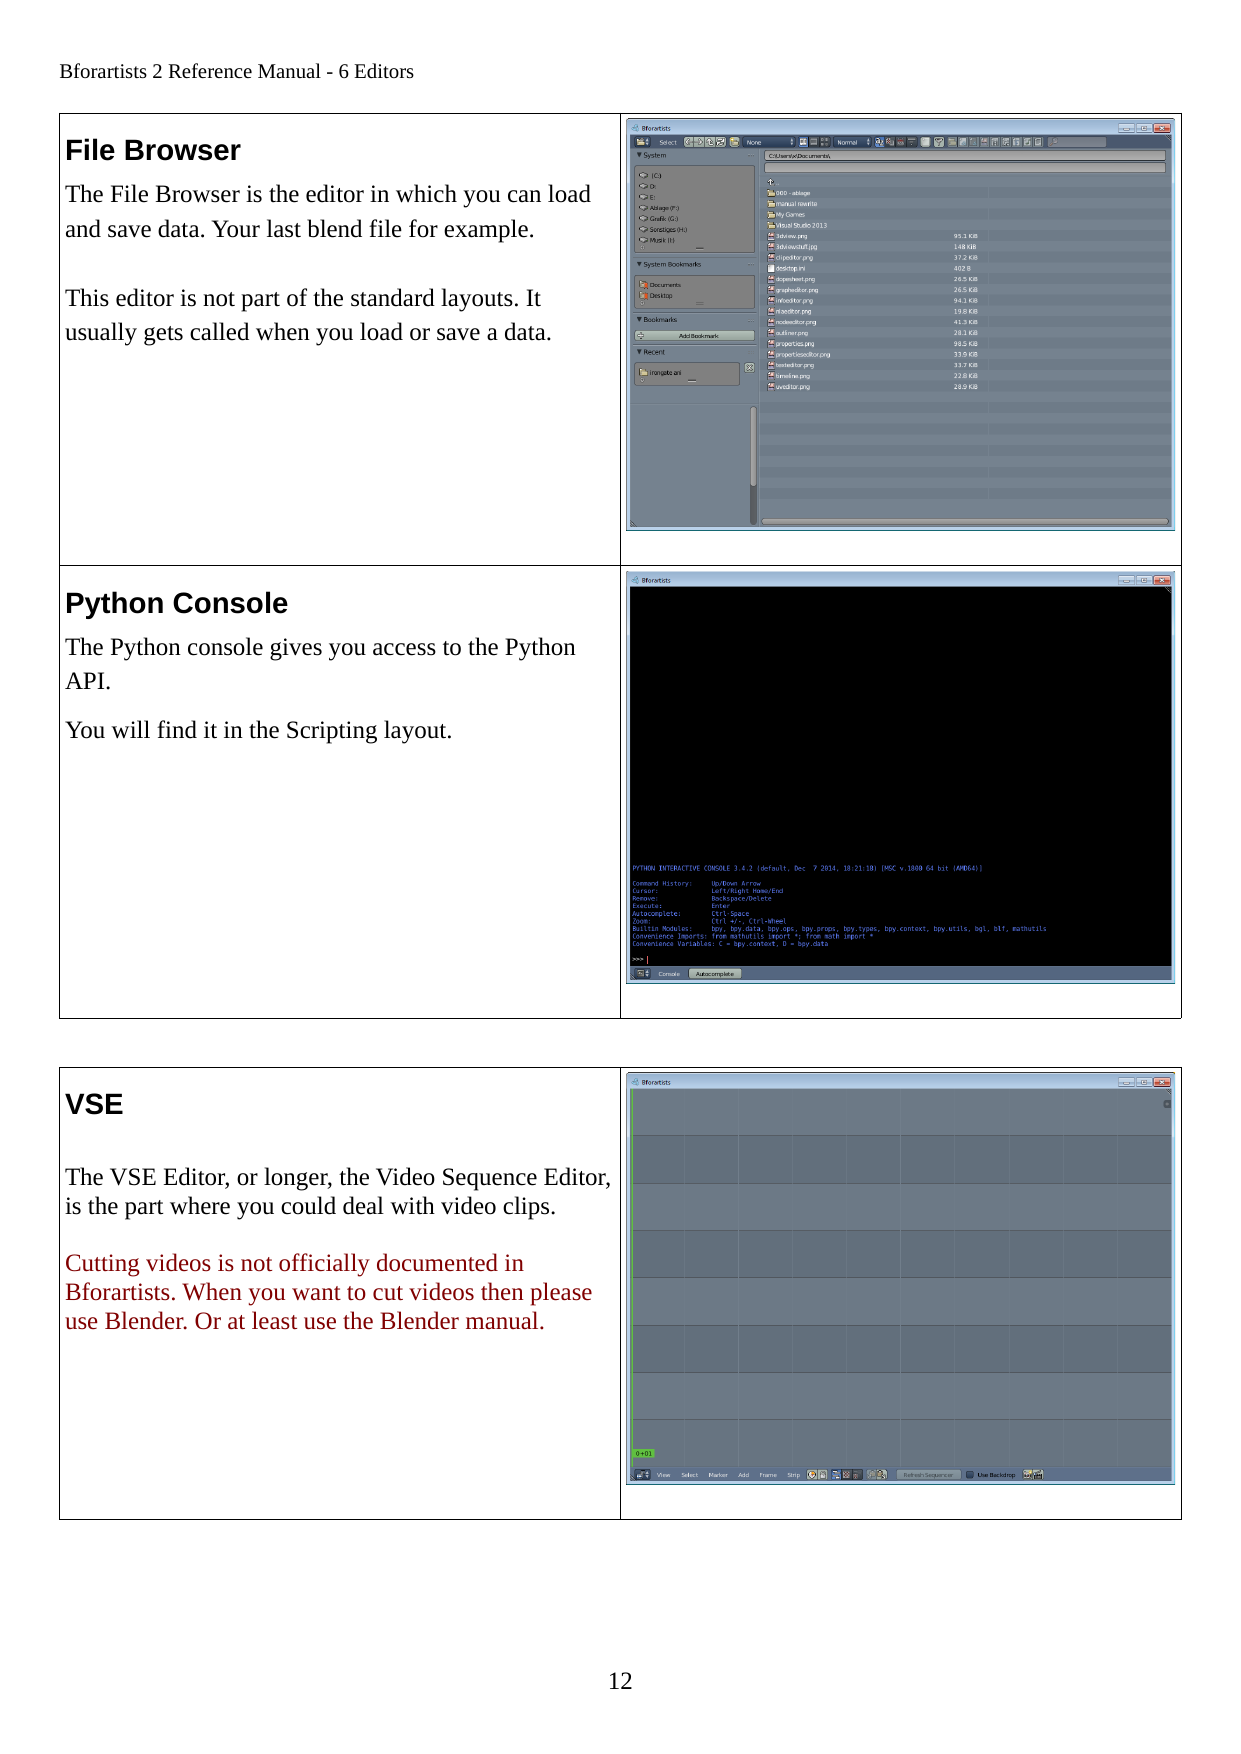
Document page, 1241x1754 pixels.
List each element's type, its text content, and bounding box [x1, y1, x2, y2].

table_cell [621, 114, 1181, 565]
table_cell [621, 566, 1181, 1018]
picture [625, 1072, 1176, 1485]
picture [625, 571, 1176, 984]
table_cell Python Console The Python console gives you access to the Python API. You will find it in the Scripting layout. [60, 566, 620, 1018]
table_header [621, 1068, 1181, 1519]
table_header VSE The VSE Editor, or longer, the Video Sequence Editor, is the part where you could deal with video clips. Cutting videos is not officially documented in Bforartists. When you want to cut videos then please use Blender. Or at least use the Blender manual. [60, 1068, 620, 1519]
picture [625, 118, 1176, 531]
table_cell File Browser The File Browser is the editor in which you can load and save data. Your last blend file for example. This editor is not part of the standard layouts. It usually gets called when you load or save a data. [60, 114, 620, 565]
